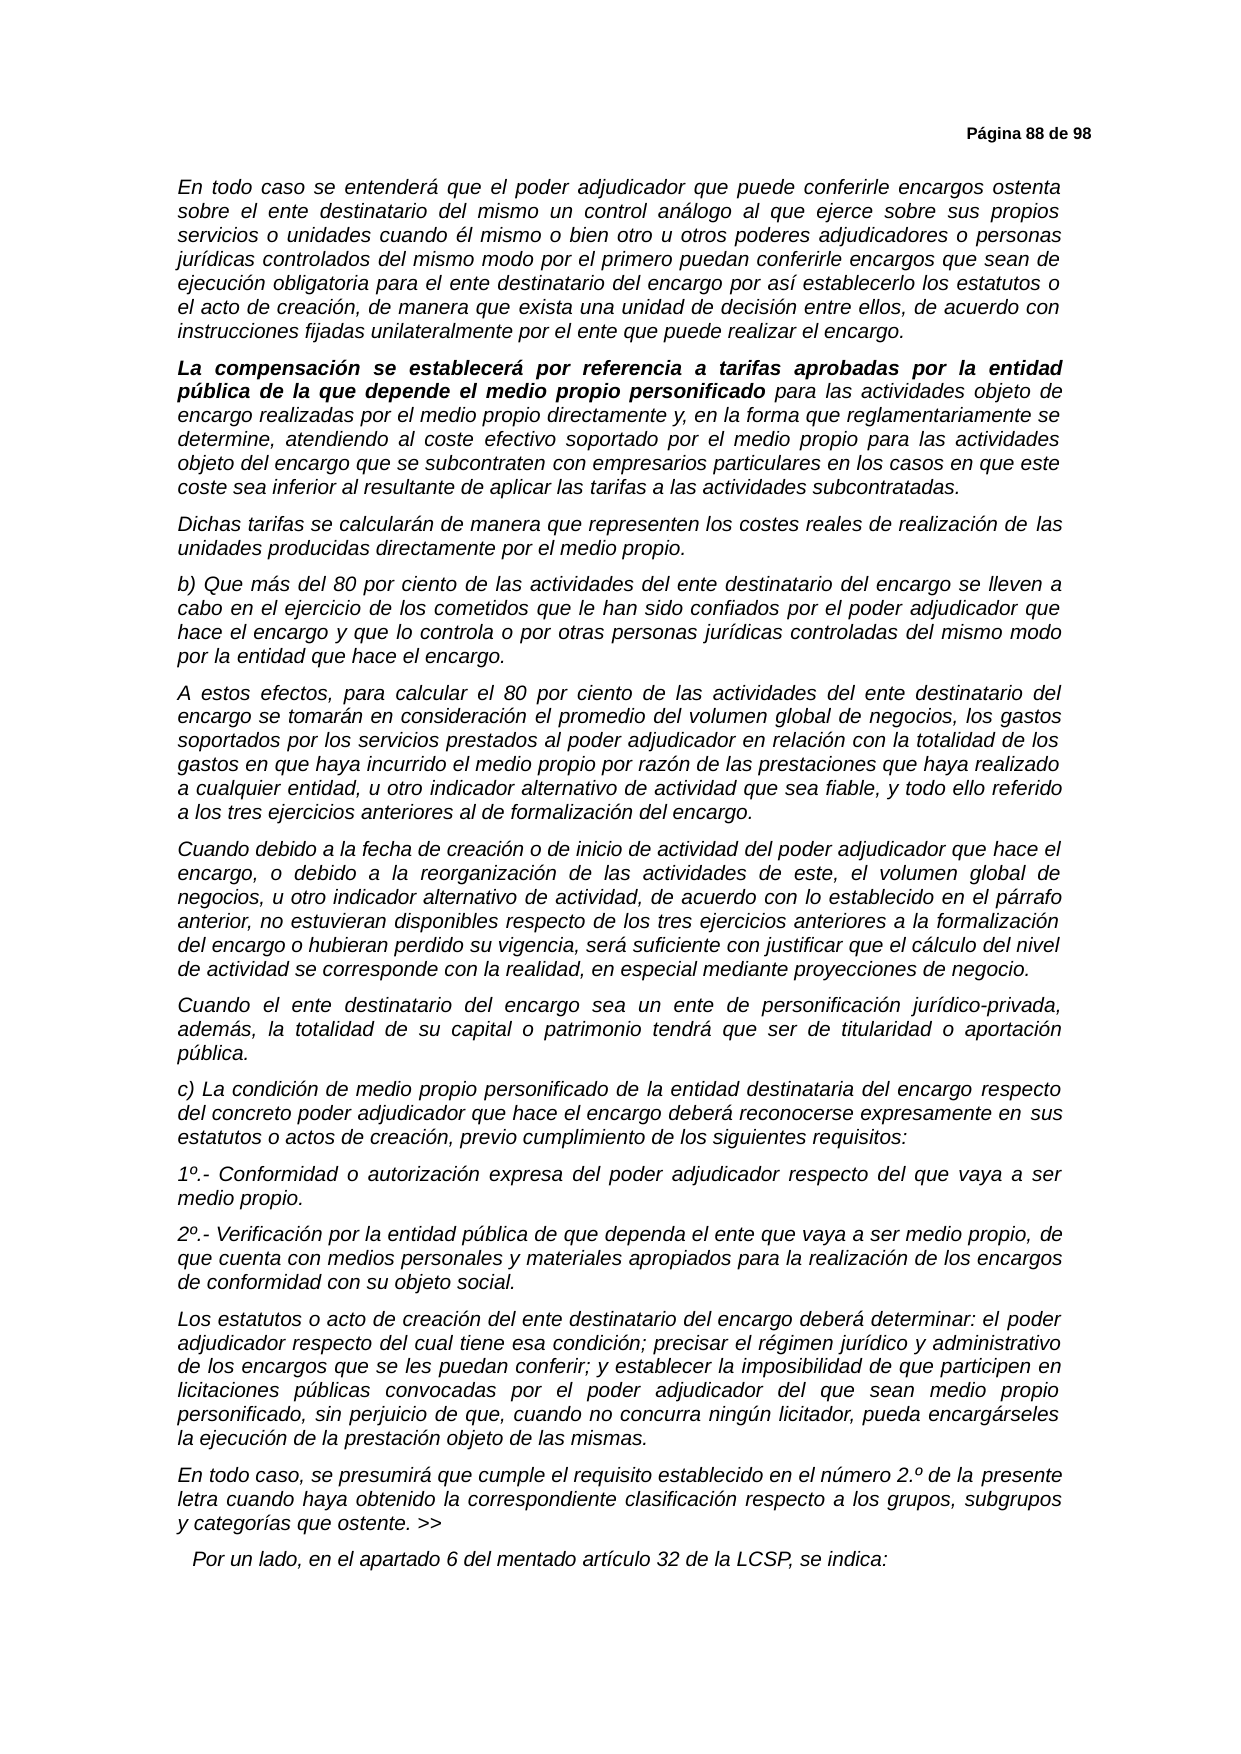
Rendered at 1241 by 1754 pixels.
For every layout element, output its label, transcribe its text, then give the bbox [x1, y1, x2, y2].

text c) La condición de medio propio personificado de la entidad destinataria del encargo respecto del concreto poder adjudicador que hace el encargo deberá reconocerse expresamente en sus estatutos o actos de creación, previo cumplimiento de los siguientes requisitos: [177, 1077, 1063, 1149]
text Dichas tarifas se calcularán de manera que representen los costes reales de realización de las unidades producidas directamente por el medio propio. [177, 512, 1063, 559]
text En todo caso se entenderá que el poder adjudicador que puede conferirle encargos ostenta sobre el ente destinatario del mismo un control análogo al que ejerce sobre sus propios servicios o unidades cuando él mismo o bien otro u otros poderes adjudicadores o personas jurídicas controlados del mismo modo por el primero puedan conferirle encargos que sean de ejecución obligatoria para el ente destinatario del encargo por así establecerlo los estatutos o el acto de creación, de manera que exista una unidad de decisión entre ellos, de acuerdo con instrucciones fijadas unilateralmente por el ente que puede realizar el encargo. [177, 175, 1063, 343]
text Por un lado, en el apartado 6 del mentado artículo 32 de la LCSP, se indica: [118, 1547, 1122, 1571]
text 1º.- Conformidad o autorización expresa del poder adjudicador respecto del que vaya a ser medio propio. [177, 1162, 1063, 1209]
text En todo caso, se presumirá que cumple el requisito establecido en el número 2.º de la presente letra cuando haya obtenido la correspondiente clasificación respecto a los grupos, subgrupos y categorías que ostente. >> [177, 1463, 1063, 1534]
text Cuando el ente destinatario del encargo sea un ente de personificación jurídico-privada, además, la totalidad de su capital o patrimonio tendrá que ser de titularidad o aportación pública. [177, 993, 1063, 1065]
text La compensación se establecerá por referencia a tarifas aprobadas por la entidad pública de la que depende el medio propio personificado para las actividades objeto de encargo realizadas por el medio propio directamente y, en la forma que reglamentariamente se determine, atendiendo al coste efectivo soportado por el medio propio para las actividades objeto del encargo que se subcontraten con empresarios particulares en los casos en que este coste sea inferior al resultante de aplicar las tarifas a las actividades subcontratadas. [177, 355, 1063, 499]
text b) Que más del 80 por ciento de las actividades del ente destinatario del encargo se lleven a cabo en el ejercicio de los cometidos que le han sido confiados por el poder adjudicador que hace el encargo y que lo controla o por otras personas jurídicas controladas del mismo modo por la entidad que hace el encargo. [177, 572, 1063, 668]
text 2º.- Verificación por la entidad pública de que dependa el ente que vaya a ser medio propio, de que cuenta con medios personales y materiales apropiados para la realización de los encargos de conformidad con su objeto social. [177, 1222, 1063, 1294]
text Los estatutos o acto de creación del ente destinatario del encargo deberá determinar: el poder adjudicador respecto del cual tiene esa condición; precisar el régimen jurídico y administrativo de los encargos que se les puedan conferir; y establecer la imposibilidad de que participen en licitaciones públicas convocadas por el poder adjudicador del que sean medio propio personificado, sin perjuicio de que, cuando no concurra ningún licitador, pueda encargárseles la ejecución de la prestación objeto de las mismas. [177, 1306, 1063, 1450]
text A estos efectos, para calcular el 80 por ciento de las actividades del ente destinatario del encargo se tomarán en consideración el promedio del volumen global de negocios, los gastos soportados por los servicios prestados al poder adjudicador en relación con la totalidad de los gastos en que haya incurrido el medio propio por razón de las prestaciones que haya realizado a cualquier entidad, u otro indicador alternativo de actividad que sea fiable, y todo ello referido a los tres ejercicios anteriores al de formalización del encargo. [177, 680, 1063, 824]
text Cuando debido a la fecha de creación o de inicio de actividad del poder adjudicador que hace el encargo, o debido a la reorganización de las actividades de este, el volumen global de negocios, u otro indicador alternativo de actividad, de acuerdo con lo establecido en el párrafo anterior, no estuvieran disponibles respecto de los tres ejercicios anteriores a la formalización del encargo o hubieran perdido su vigencia, será suficiente con justificar que el cálculo del nivel de actividad se corresponde con la realidad, en especial mediante proyecciones de negocio. [177, 837, 1063, 980]
